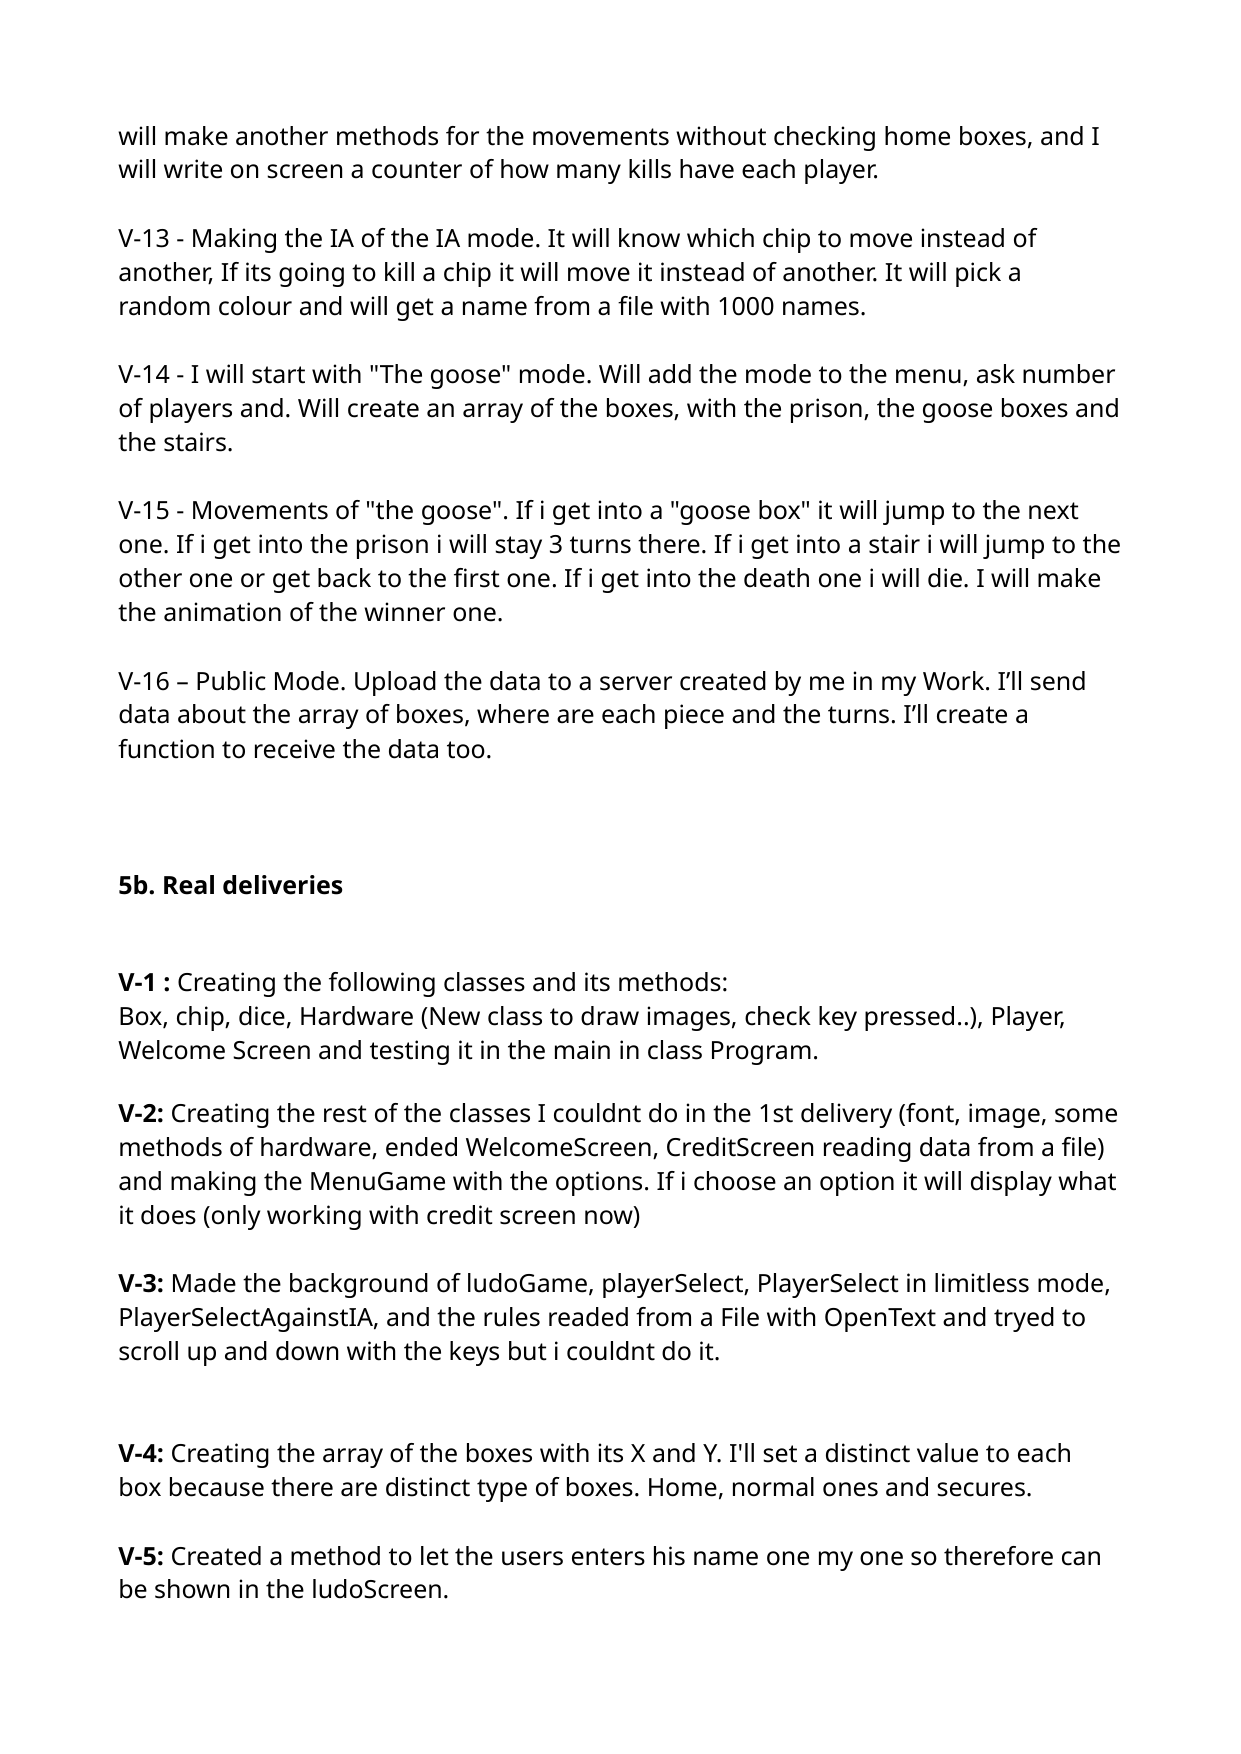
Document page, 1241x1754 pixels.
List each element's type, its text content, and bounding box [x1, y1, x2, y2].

text V-15 - Movements of "the goose". If i get into a "goose box" it will jump to the next one. If i get into the prison i will stay 3 turns there. If i get into a stair i will jump to the other one or get back to the first one. If i get into the death one i will die. I will make the animation of the winner one. [118, 493, 1122, 629]
text Box, chip, dice, Hardware (New class to draw images, check key pressed..), Player, Welcome Screen and testing it in the main in class Program. [118, 998, 1122, 1067]
text V-13 - Making the IA of the IA mode. It will know which chip to move instead of another, If its going to kill a chip it will move it instead of another. It will pick a random colour and will get a name from a file with 1000 names. [118, 220, 1122, 322]
text V-16 – Public Mode. Upload the data to a server created by me in my Work. I’ll send data about the array of boxes, where are each piece and the turns. I’ll create a function to receive the data too. [118, 663, 1122, 765]
text V-5: Created a method to let the users enters his name one my one so therefore can be shown in the ludoScreen. [118, 1538, 1122, 1606]
text V-3: Made the background of ludoGame, playerSelect, PlayerSelect in limitless mode, PlayerSelectAgainstIA, and the rules readed from a File with OpenText and tryed to scroll up and down with the keys but i couldnt do it. [118, 1266, 1122, 1368]
text will make another methods for the movements without checking home boxes, and I will write on screen a counter of how many kills have each player. [118, 118, 1122, 186]
text V-1 : Creating the following classes and its methods: [118, 964, 1122, 998]
text 5b. Real deliveries [118, 867, 1122, 902]
text V-2: Creating the rest of the classes I couldnt do in the 1st delivery (font, image, some methods of hardware, ended WelcomeScreen, CreditScreen reading data from a file) and making the MenuGame with the options. If i choose an option it will display what it does (only working with credit screen now) [118, 1095, 1122, 1232]
text V-14 - I will start with "The goose" mode. Will add the mode to the menu, ask number of players and. Will create an array of the boxes, with the prison, the goose boxes and the stairs. [118, 357, 1122, 459]
text V-4: Creating the array of the boxes with its X and Y. I'll set a distinct value to each box because there are distinct type of boxes. Home, normal ones and secures. [118, 1436, 1122, 1504]
